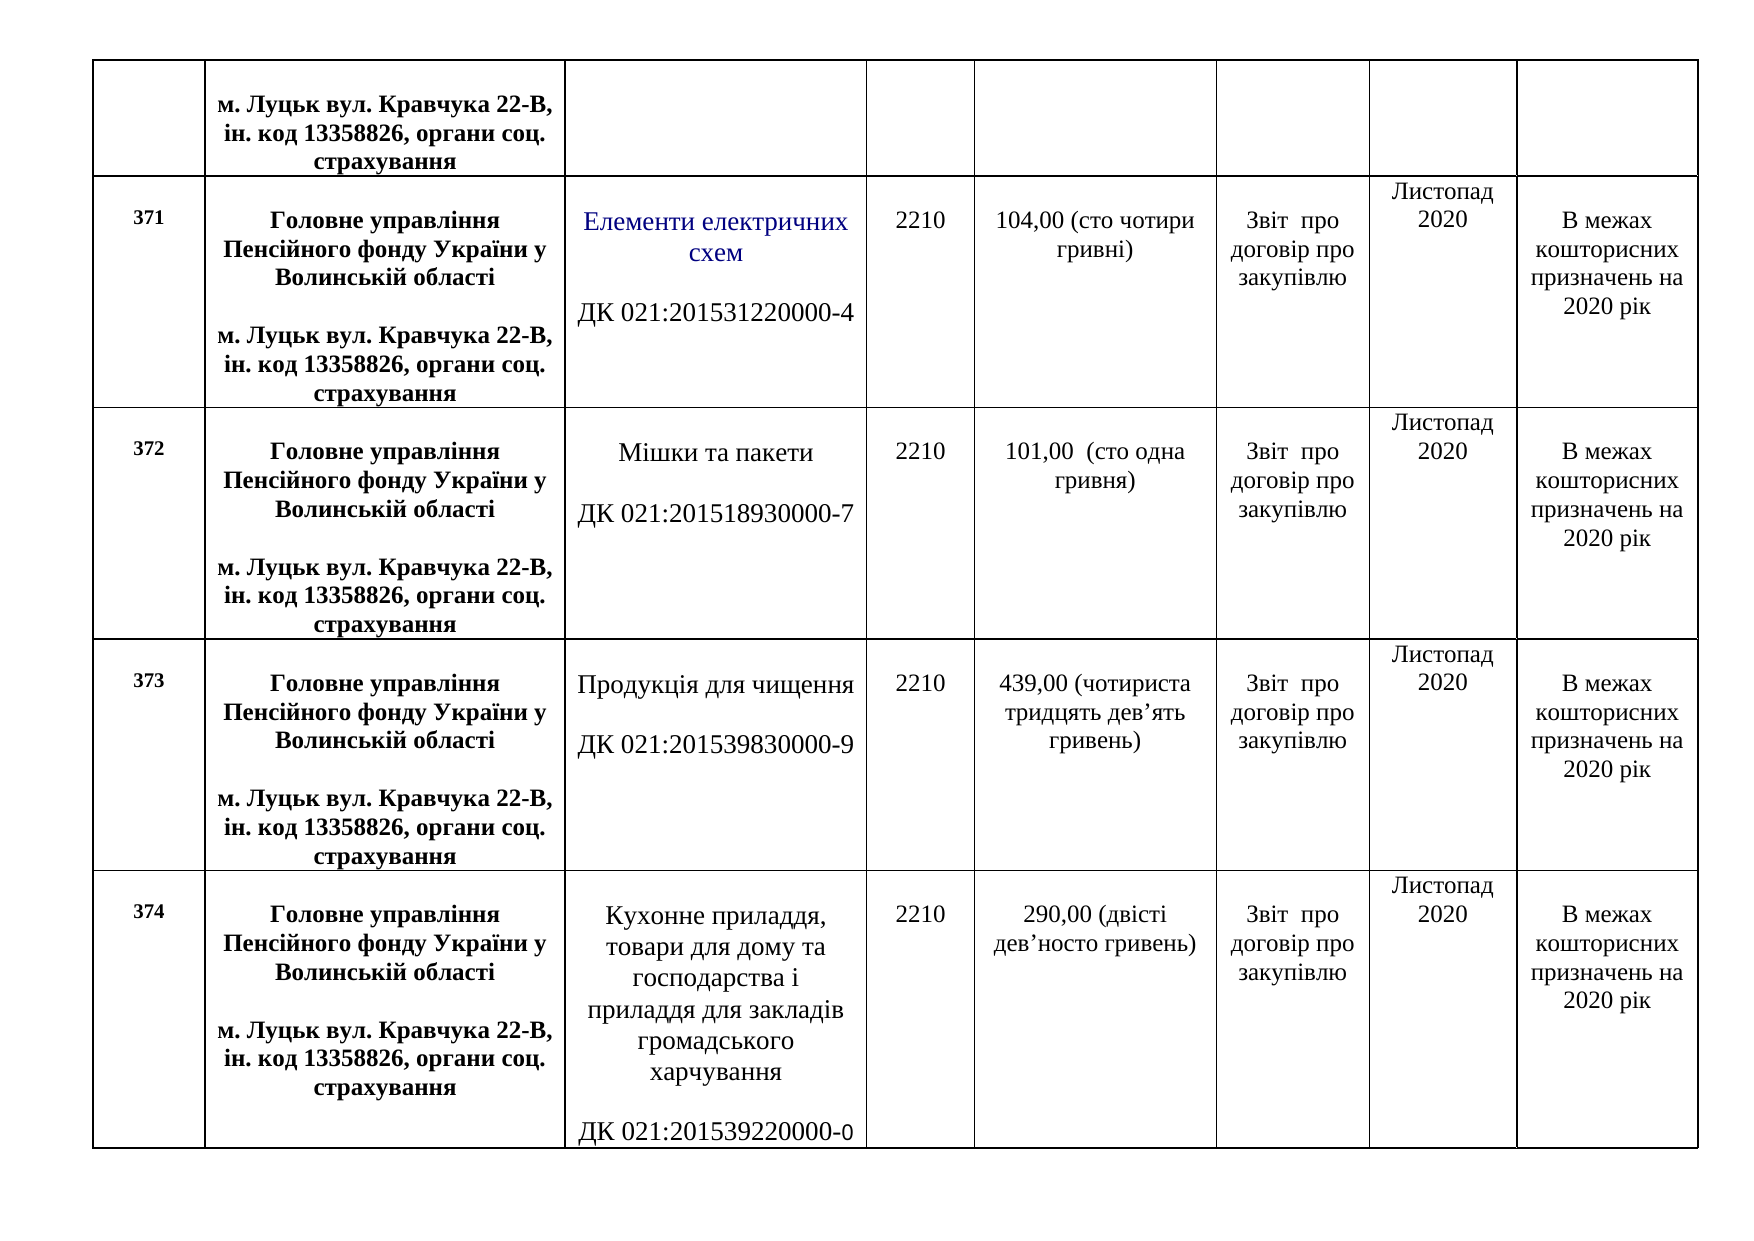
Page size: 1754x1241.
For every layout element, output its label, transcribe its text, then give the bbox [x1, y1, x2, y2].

table_cell Головне управління Пенсійного фонду України у Волинській області м. Луцьк вул. Кравчука 22-В, ін. код 13358826, органи соц. страхування [206, 640, 564, 869]
table_cell Листопад 2020 [1370, 177, 1516, 407]
table_cell 371 [94, 177, 204, 407]
table_cell Головне управління Пенсійного фонду України у Волинській області м. Луцьк вул. Кравчука 22-В, ін. код 13358826, органи соц. страхування [206, 177, 564, 407]
table_cell Звіт про договір про закупівлю [1217, 408, 1369, 638]
table_cell 2210 [867, 177, 974, 407]
table_cell Головне управління Пенсійного фонду України у Волинській області м. Луцьк вул. Кравчука 22-В, ін. код 13358826, органи соц. страхування [206, 871, 564, 1147]
table_cell 2210 [867, 640, 974, 869]
table_cell 290,00 (двісті дев’носто гривень) [975, 871, 1216, 1147]
table_cell 372 [94, 408, 204, 638]
table_cell 2210 [867, 408, 974, 638]
table_cell 101,00 (сто одна гривня) [975, 408, 1216, 638]
table_cell Кухонне приладдя, товари для дому та господарства і приладдя для закладів громадського харчування ДК 021:201539220000-0 [566, 871, 866, 1147]
table_cell 374 [94, 871, 204, 1147]
table_cell Звіт про договір про закупівлю [1217, 871, 1369, 1147]
table_cell Листопад 2020 [1370, 408, 1516, 638]
table_cell В межах кошторисних призначень на 2020 рік [1518, 640, 1697, 869]
table_cell Продукція для чищення ДК 021:201539830000-9 [566, 640, 866, 869]
table_cell 104,00 (сто чотири гривні) [975, 177, 1216, 407]
table_cell В межах кошторисних призначень на 2020 рік [1518, 408, 1697, 638]
table_cell Елементи електричних схем ДК 021:201531220000-4 [566, 177, 866, 407]
table_cell [1370, 61, 1516, 175]
table_cell 2210 [867, 871, 974, 1147]
table_cell 373 [94, 640, 204, 869]
table_cell Головне управління Пенсійного фонду України у Волинській області м. Луцьк вул. Кравчука 22-В, ін. код 13358826, органи соц. страхування [206, 408, 564, 638]
table_cell Звіт про договір про закупівлю [1217, 640, 1369, 869]
table_cell 439,00 (чотириста тридцять дев’ять гривень) [975, 640, 1216, 869]
table_cell Листопад 2020 [1370, 640, 1516, 869]
table_cell Звіт про договір про закупівлю [1217, 177, 1369, 407]
table_cell м. Луцьк вул. Кравчука 22-В, ін. код 13358826, органи соц. страхування [206, 61, 564, 175]
table_cell [94, 61, 204, 175]
table_cell В межах кошторисних призначень на 2020 рік [1518, 177, 1697, 407]
table_cell Мішки та пакети ДК 021:201518930000-7 [566, 408, 866, 638]
table_cell [566, 61, 866, 175]
table_cell [1217, 61, 1369, 175]
table_cell [975, 61, 1216, 175]
table_cell [867, 61, 974, 175]
table_cell [1518, 61, 1697, 175]
table_cell В межах кошторисних призначень на 2020 рік [1518, 871, 1697, 1147]
table_cell Листопад 2020 [1370, 871, 1516, 1147]
